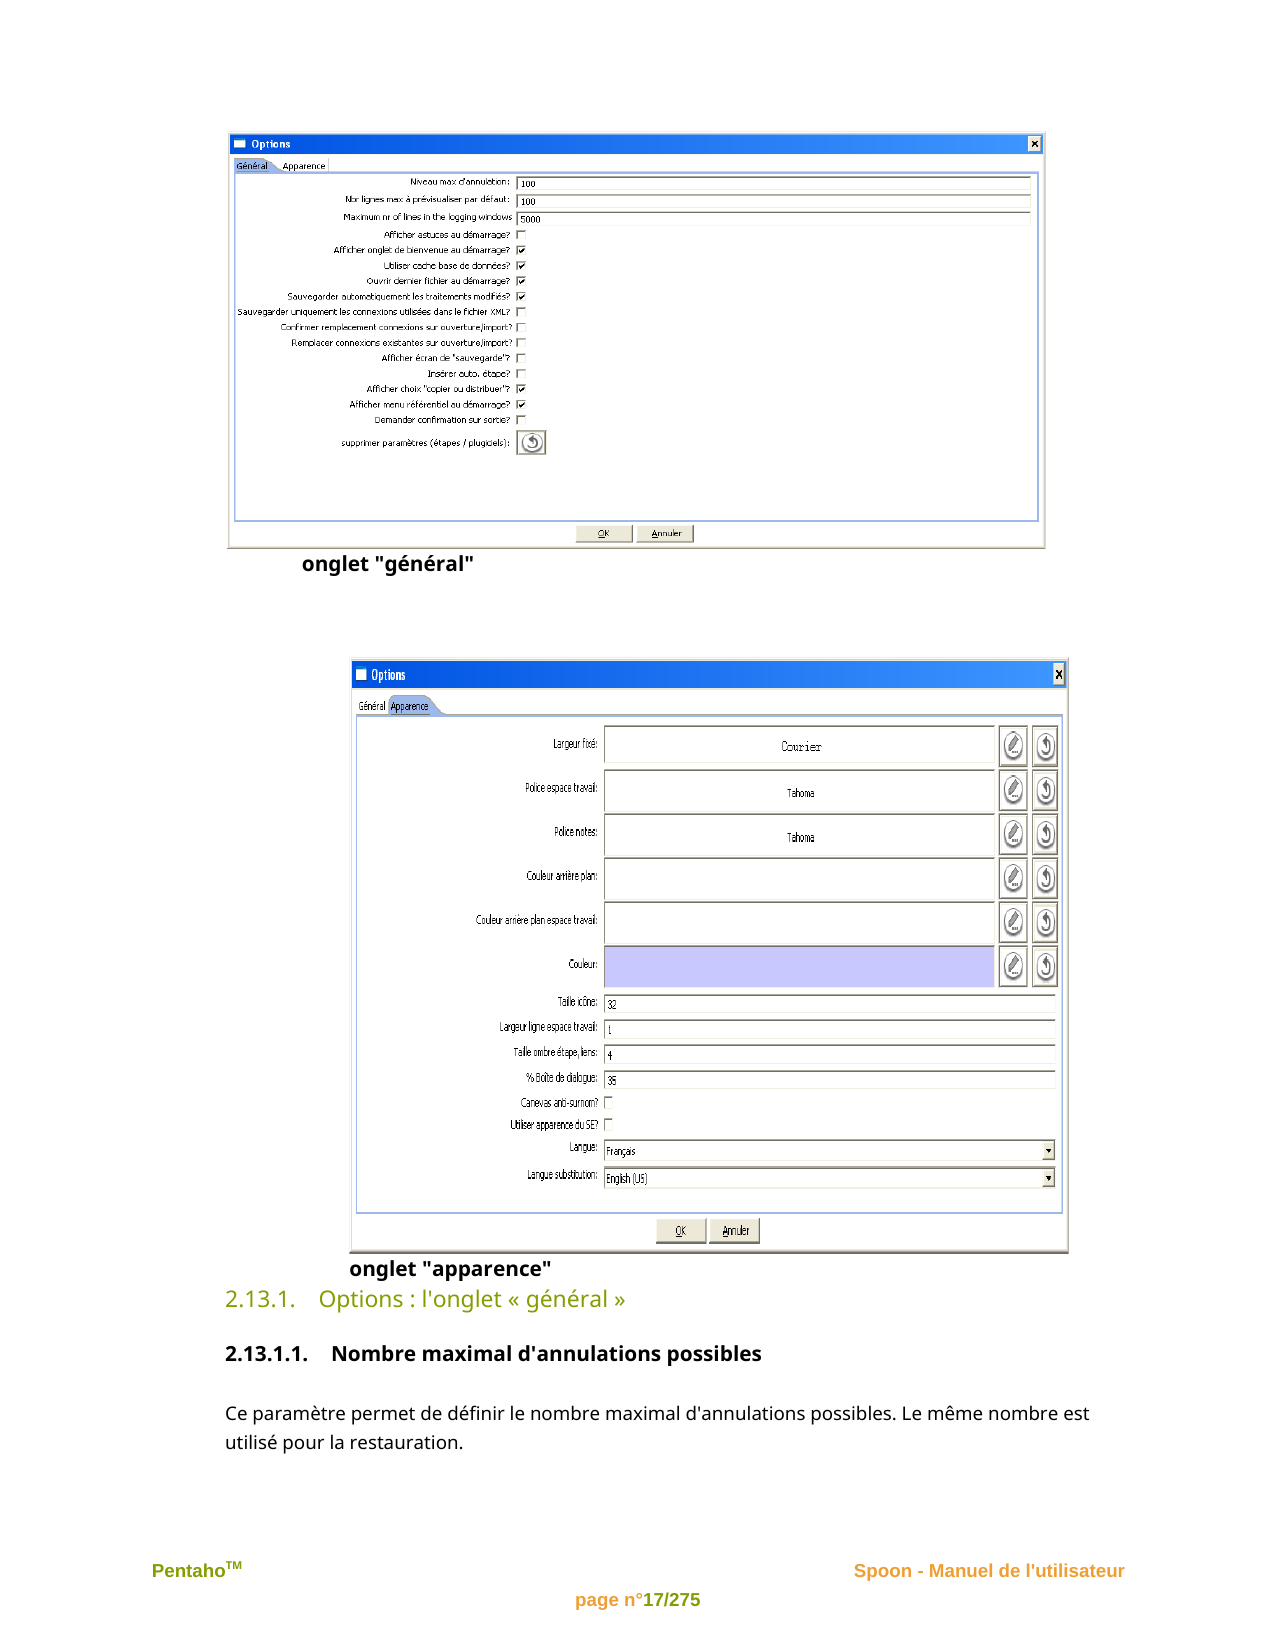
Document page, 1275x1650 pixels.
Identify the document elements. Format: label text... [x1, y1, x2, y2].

subtitle Nombre maximal d'annulations possibles [225, 1338, 1125, 1367]
picture [226, 131, 1046, 549]
text onglet "apparence" [349, 1254, 1001, 1282]
text onglet "général" [302, 549, 1045, 577]
picture [349, 657, 1069, 1254]
subtitle Options : l'onglet « général » [225, 638, 1125, 1313]
text Ce paramètre permet de définir le nombre maximal d'annulations possibles. Le même nombre est utilisé pour la restauration. [225, 1397, 1125, 1455]
